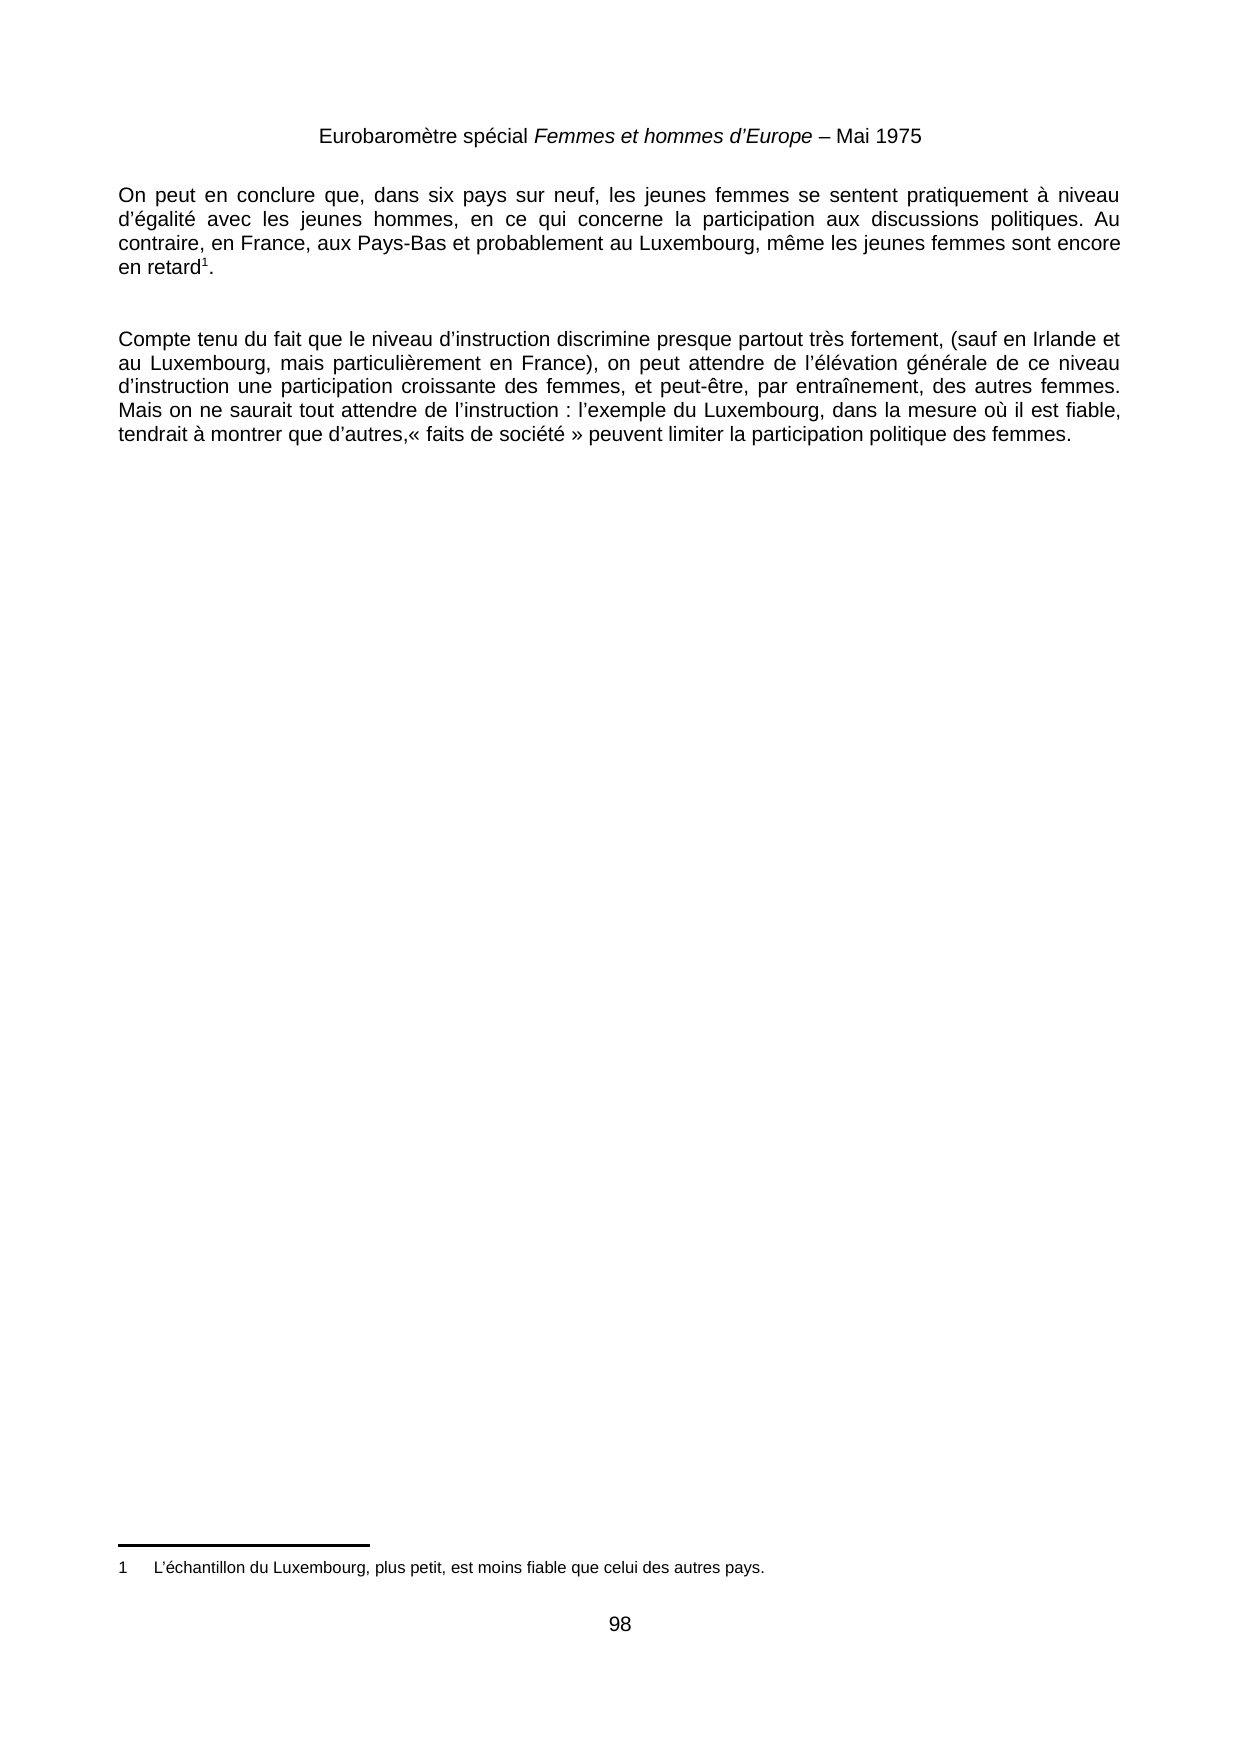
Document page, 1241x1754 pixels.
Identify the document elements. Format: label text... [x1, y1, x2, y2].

text Compte tenu du fait que le niveau d’instruction discrimine presque partout très fortement, (sauf en Irlande et au Luxembourg, mais particulièrement en France), on peut attendre de l’élévation générale de ce niveau d’instruction une participation croissante des femmes, et peut-être, par entraînement, des autres femmes. Mais on ne saurait tout attendre de l’instruction : l’exemple du Luxembourg, dans la mesure où il est fiable, tendrait à montrer que d’autres,« faits de société » peuvent limiter la participation politique des femmes. [118, 326, 1122, 446]
text On peut en conclure que, dans six pays sur neuf, les jeunes femmes se sentent pratiquement à niveau d’égalité avec les jeunes hommes, en ce qui concerne la participation aux discussions politiques. Au contraire, en France, aux Pays-Bas et probablement au Luxembourg, même les jeunes femmes sont encore en retard. [118, 183, 1122, 279]
text L’échantillon du Luxembourg, plus petit, est moins fiable que celui des autres pays. [118, 1557, 1122, 1577]
